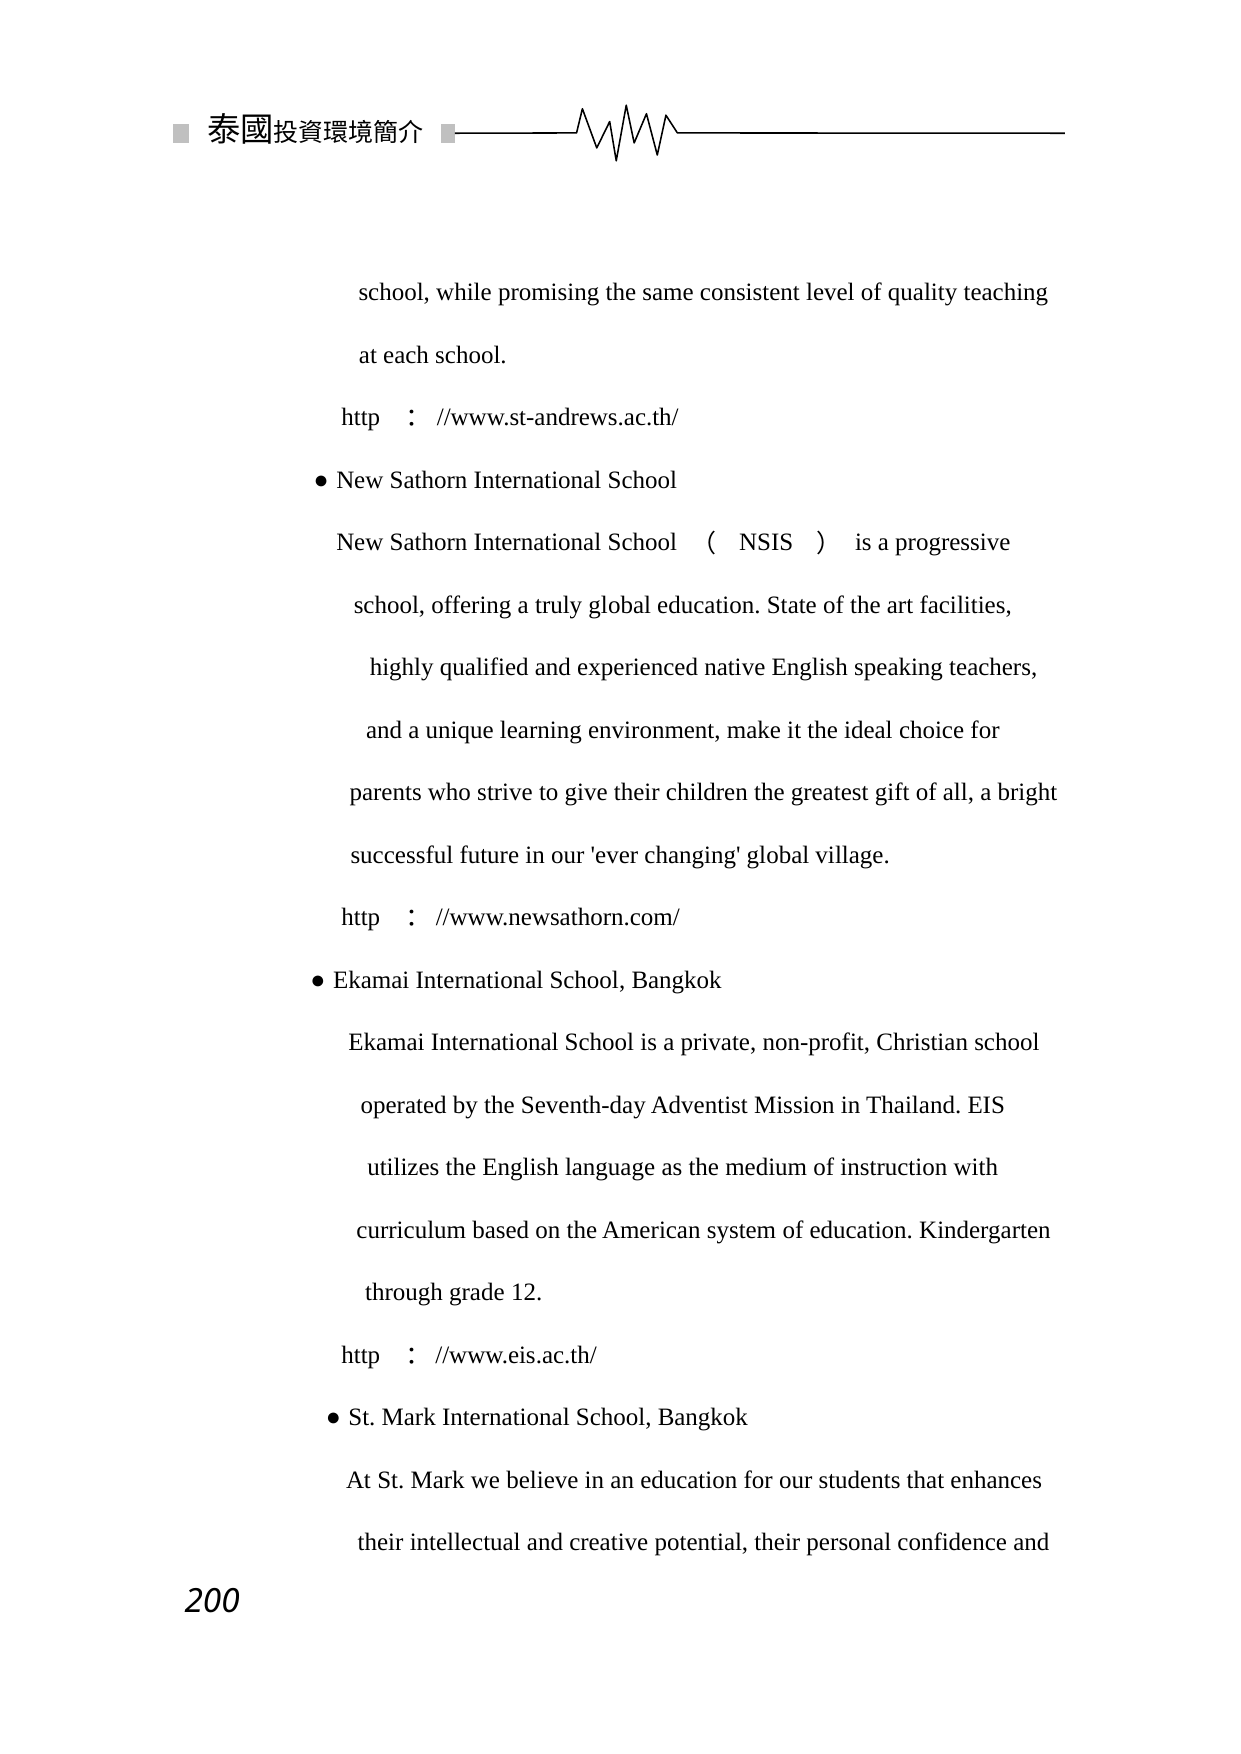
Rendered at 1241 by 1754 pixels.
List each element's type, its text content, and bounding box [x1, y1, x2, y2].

text http：//www.st-andrews.ac.th/ [281, 375, 1058, 438]
text school, while promising the same consistent level of quality teaching at each school. [281, 250, 1058, 375]
text Ekamai International School is a private, non-profit, Christian school operated by the Seventh-day Adventist Mission in Thailand. EIS utilizes the English language as the medium of instruction with curriculum based on the American system of education. Kindergarten through grade 12. [281, 1000, 1058, 1313]
text At St. Mark we believe in an education for our students that enhances their intellectual and creative potential, their personal confidence and [281, 1438, 1058, 1563]
text http：//www.newsathorn.com/ [281, 875, 1058, 938]
text ● Ekamai International School, Bangkok [281, 938, 1058, 1000]
text New Sathorn International School（NSIS）is a progressive school, offering a truly global education. State of the art facilities, highly qualified and experienced native English speaking teachers, and a unique learning environment, make it the ideal choice for parents who strive to give their children the greatest gift of all, a bright successful future in our 'ever changing' global village. [281, 500, 1058, 875]
text http：//www.eis.ac.th/ [281, 1313, 1058, 1375]
text ● St. Mark International School, Bangkok [281, 1375, 1058, 1438]
text ● New Sathorn International School [281, 438, 1058, 500]
